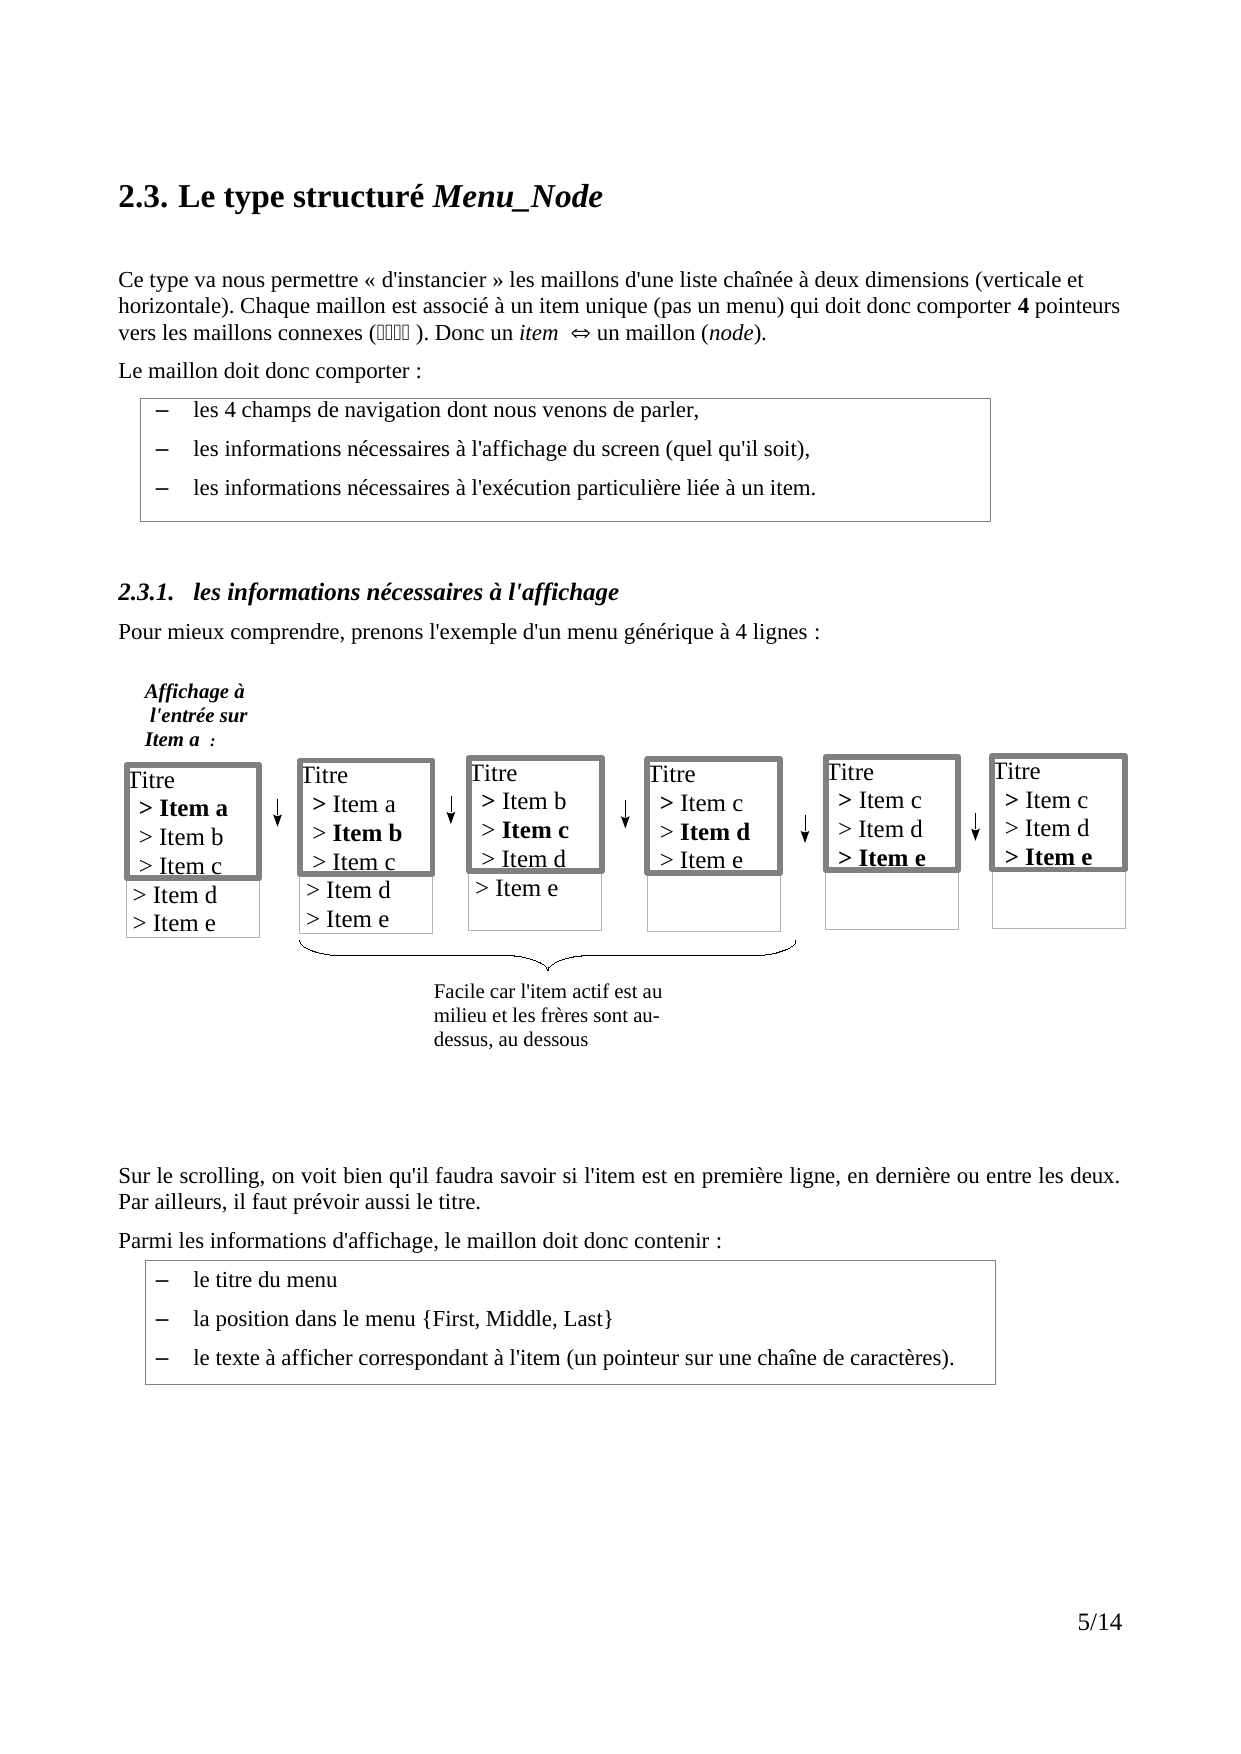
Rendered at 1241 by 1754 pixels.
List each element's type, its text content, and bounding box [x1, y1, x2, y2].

list les informations nécessaires à l'affichage du screen (quel qu'il soit), [156, 435, 990, 462]
list les 4 champs de navigation dont nous venons de parler, [156, 396, 1122, 423]
list la position dans le menu {First, Middle, Last} [156, 1305, 995, 1331]
text Ce type va nous permettre « d'instancier » les maillons d'une liste chaînée à deux dimensions (verticale et horizontale). Chaque maillon est associé à un item unique (pas un menu) qui doit donc comporter 4 pointeurs vers les maillons connexes ( ). Donc un item  un maillon (node). [118, 266, 1122, 345]
list les informations nécessaires à l'exécution particulière liée à un item. [156, 474, 990, 501]
subtitle les informations nécessaires à l'affichage [118, 577, 1122, 606]
list [996, 1305, 1122, 1331]
text Parmi les informations d'affichage, le maillon doit donc contenir : [118, 1227, 1122, 1254]
list [996, 1266, 1122, 1292]
text Pour mieux comprendre, prenons l'exemple d'un menu générique à 4 lignes : [118, 618, 1122, 644]
text Sur le scrolling, on voit bien qu'il faudra savoir si l'item est en première ligne, en dernière ou entre les deux. Par ailleurs, il faut prévoir aussi le titre. [118, 1162, 1122, 1215]
list [996, 1344, 1122, 1370]
list le texte à afficher correspondant à l'item (un pointeur sur une chaîne de caractères). [156, 1344, 995, 1370]
list [991, 435, 1122, 462]
text Le maillon doit donc comporter : [118, 358, 1122, 384]
subtitle Le type structuré Menu_Node [118, 176, 1122, 215]
list le titre du menu [156, 1266, 995, 1292]
list [991, 474, 1122, 501]
